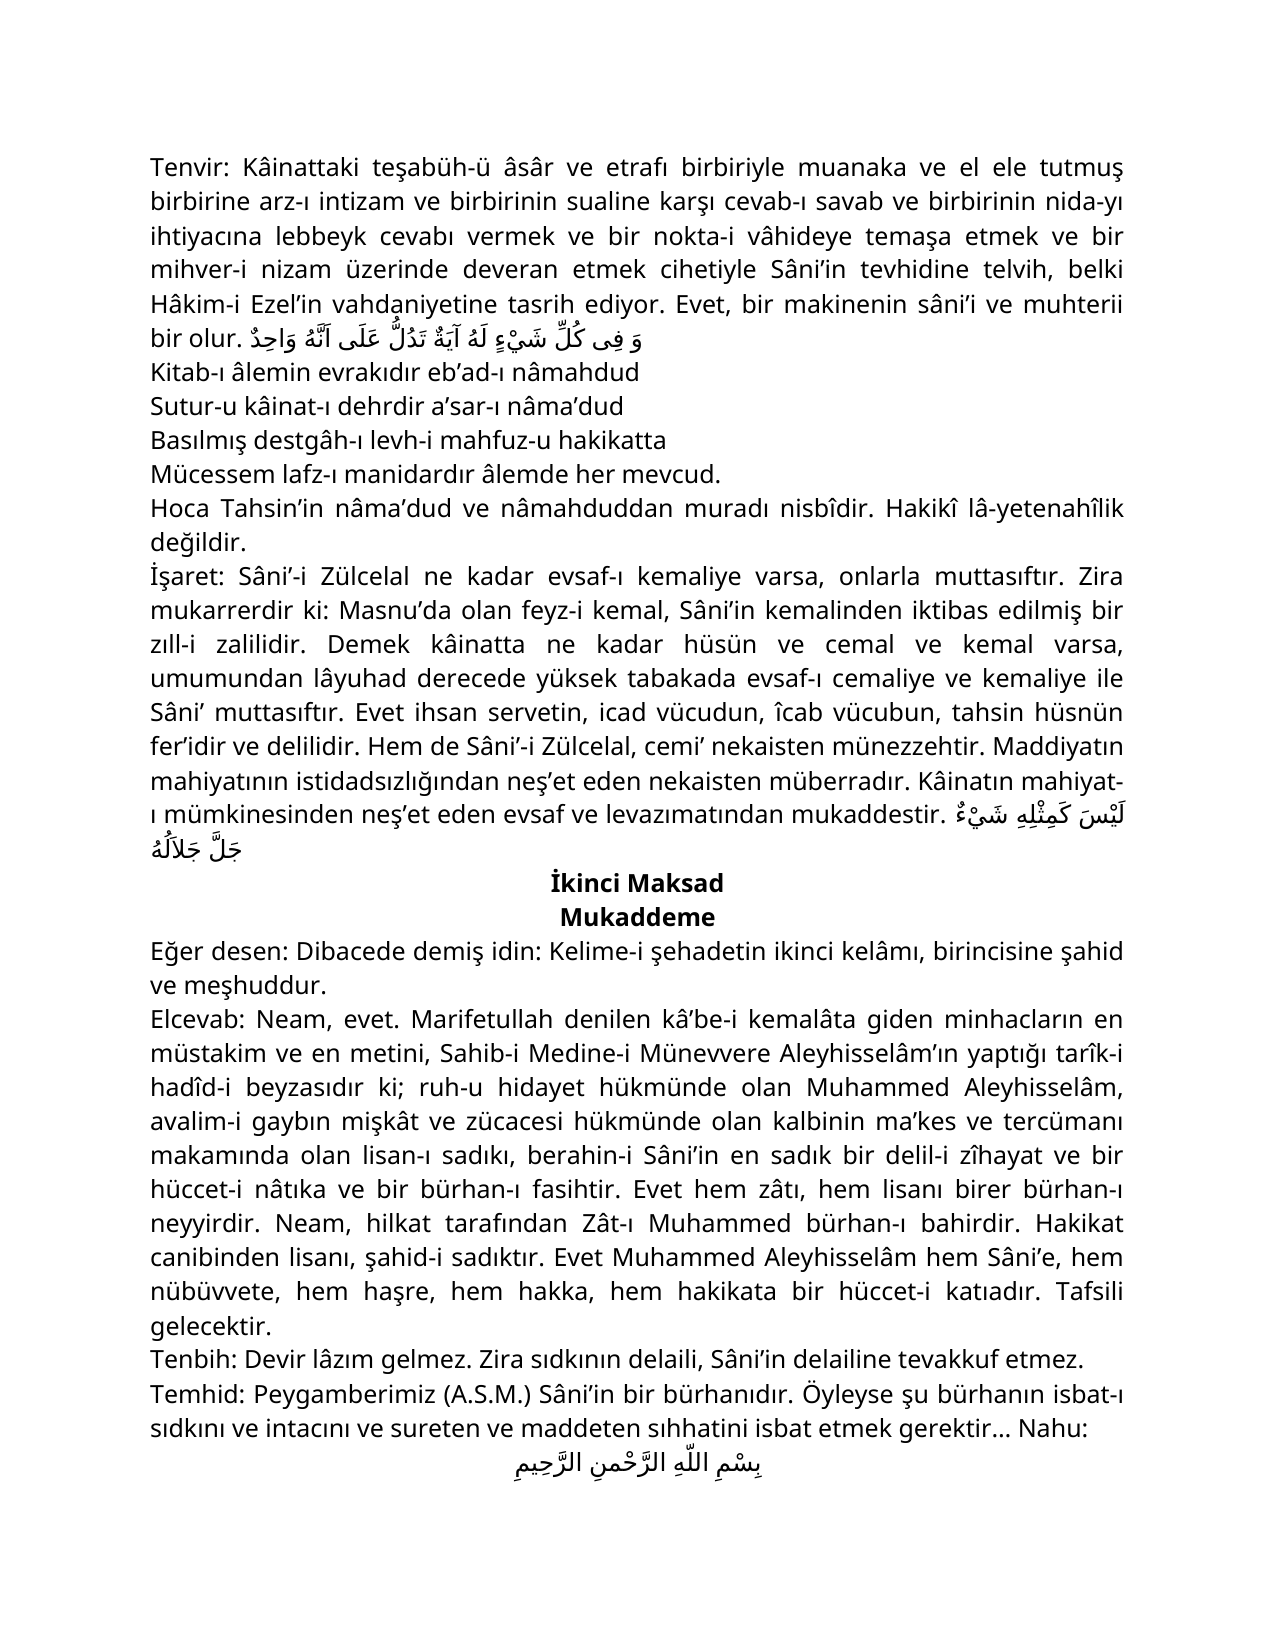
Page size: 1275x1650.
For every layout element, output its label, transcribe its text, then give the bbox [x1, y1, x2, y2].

text بِسْمِ اللّهِ الرَّحْمنِ الرَّحِيمِ [150, 1444, 1125, 1478]
subtitle İkinci Maksad [150, 865, 1125, 899]
text Sutur-u kâinat-ı dehrdir a’sar-ı nâma’dud [150, 388, 1125, 422]
text Hoca Tahsin’in nâma’dud ve nâmahduddan muradı nisbîdir. Hakikî lâ-yetenahîlik değildir. [150, 491, 1125, 559]
text Tenvir: Kâinattaki teşabüh-ü âsâr ve etrafı birbiriyle muanaka ve el ele tutmuş birbirine arz-ı intizam ve birbirinin sualine karşı cevab-ı savab ve birbirinin nida-yı ihtiyacına lebbeyk cevabı vermek ve bir nokta-i vâhideye temaşa etmek ve bir mihver-i nizam üzerinde deveran etmek cihetiyle Sâni’in tevhidine telvih, belki Hâkim-i Ezel’in vahdaniyetine tasrih ediyor. Evet, bir makinenin sâni’i ve muhterii bir olur. وَ فِى كُلِّ شَيْءٍ لَهُ آيَةٌ تَدُلُّ عَلَى اَنَّهُ وَاحِدٌ [150, 150, 1125, 354]
text İşaret: Sâni’-i Zülcelal ne kadar evsaf-ı kemaliye varsa, onlarla muttasıftır. Zira mukarrerdir ki: Masnu’da olan feyz-i kemal, Sâni’in kemalinden iktibas edilmiş bir zıll-i zalilidir. Demek kâinatta ne kadar hüsün ve cemal ve kemal varsa, umumundan lâyuhad derecede yüksek tabakada evsaf-ı cemaliye ve kemaliye ile Sâni’ muttasıftır. Evet ihsan servetin, icad vücudun, îcab vücubun, tahsin hüsnün fer’idir ve delilidir. Hem de Sâni’-i Zülcelal, cemi’ nekaisten münezzehtir. Maddiyatın mahiyatının istidadsızlığından neş’et eden nekaisten müberradır. Kâinatın mahiyat-ı mümkinesinden neş’et eden evsaf ve levazımatından mukaddestir. لَيْسَ كَمِثْلِهِ شَيْءٌ جَلَّ جَلاَلُهُ [150, 559, 1125, 865]
text Kitab-ı âlemin evrakıdır eb’ad-ı nâmahdud [150, 354, 1125, 388]
text Temhid: Peygamberimiz (A.S.M.) Sâni’in bir bürhanıdır. Öyleyse şu bürhanın isbat-ı sıdkını ve intacını ve sureten ve maddeten sıhhatini isbat etmek gerektir… Nahu: [150, 1376, 1125, 1444]
text Basılmış destgâh-ı levh-i mahfuz-u hakikatta [150, 422, 1125, 457]
text Eğer desen: Dibacede demiş idin: Kelime-i şehadetin ikinci kelâmı, birincisine şahid ve meşhuddur. [150, 933, 1125, 1002]
text Mukaddeme [150, 899, 1125, 933]
text Mücessem lafz-ı manidardır âlemde her mevcud. [150, 457, 1125, 491]
text Tenbih: Devir lâzım gelmez. Zira sıdkının delaili, Sâni’in delailine tevakkuf etmez. [150, 1342, 1125, 1376]
text Elcevab: Neam, evet. Marifetullah denilen kâ’be-i kemalâta giden minhacların en müstakim ve en metini, Sahib-i Medine-i Münevvere Aleyhisselâm’ın yaptığı tarîk-i hadîd-i beyzasıdır ki; ruh-u hidayet hükmünde olan Muhammed Aleyhisselâm, avalim-i gaybın mişkât ve zücacesi hükmünde olan kalbinin ma’kes ve tercümanı makamında olan lisan-ı sadıkı, berahin-i Sâni’in en sadık bir delil-i zîhayat ve bir hüccet-i nâtıka ve bir bürhan-ı fasihtir. Evet hem zâtı, hem lisanı birer bürhan-ı neyyirdir. Neam, hilkat tarafından Zât-ı Muhammed bürhan-ı bahirdir. Hakikat canibinden lisanı, şahid-i sadıktır. Evet Muhammed Aleyhisselâm hem Sâni’e, hem nübüvvete, hem haşre, hem hakka, hem hakikata bir hüccet-i katıadır. Tafsili gelecektir. [150, 1002, 1125, 1342]
